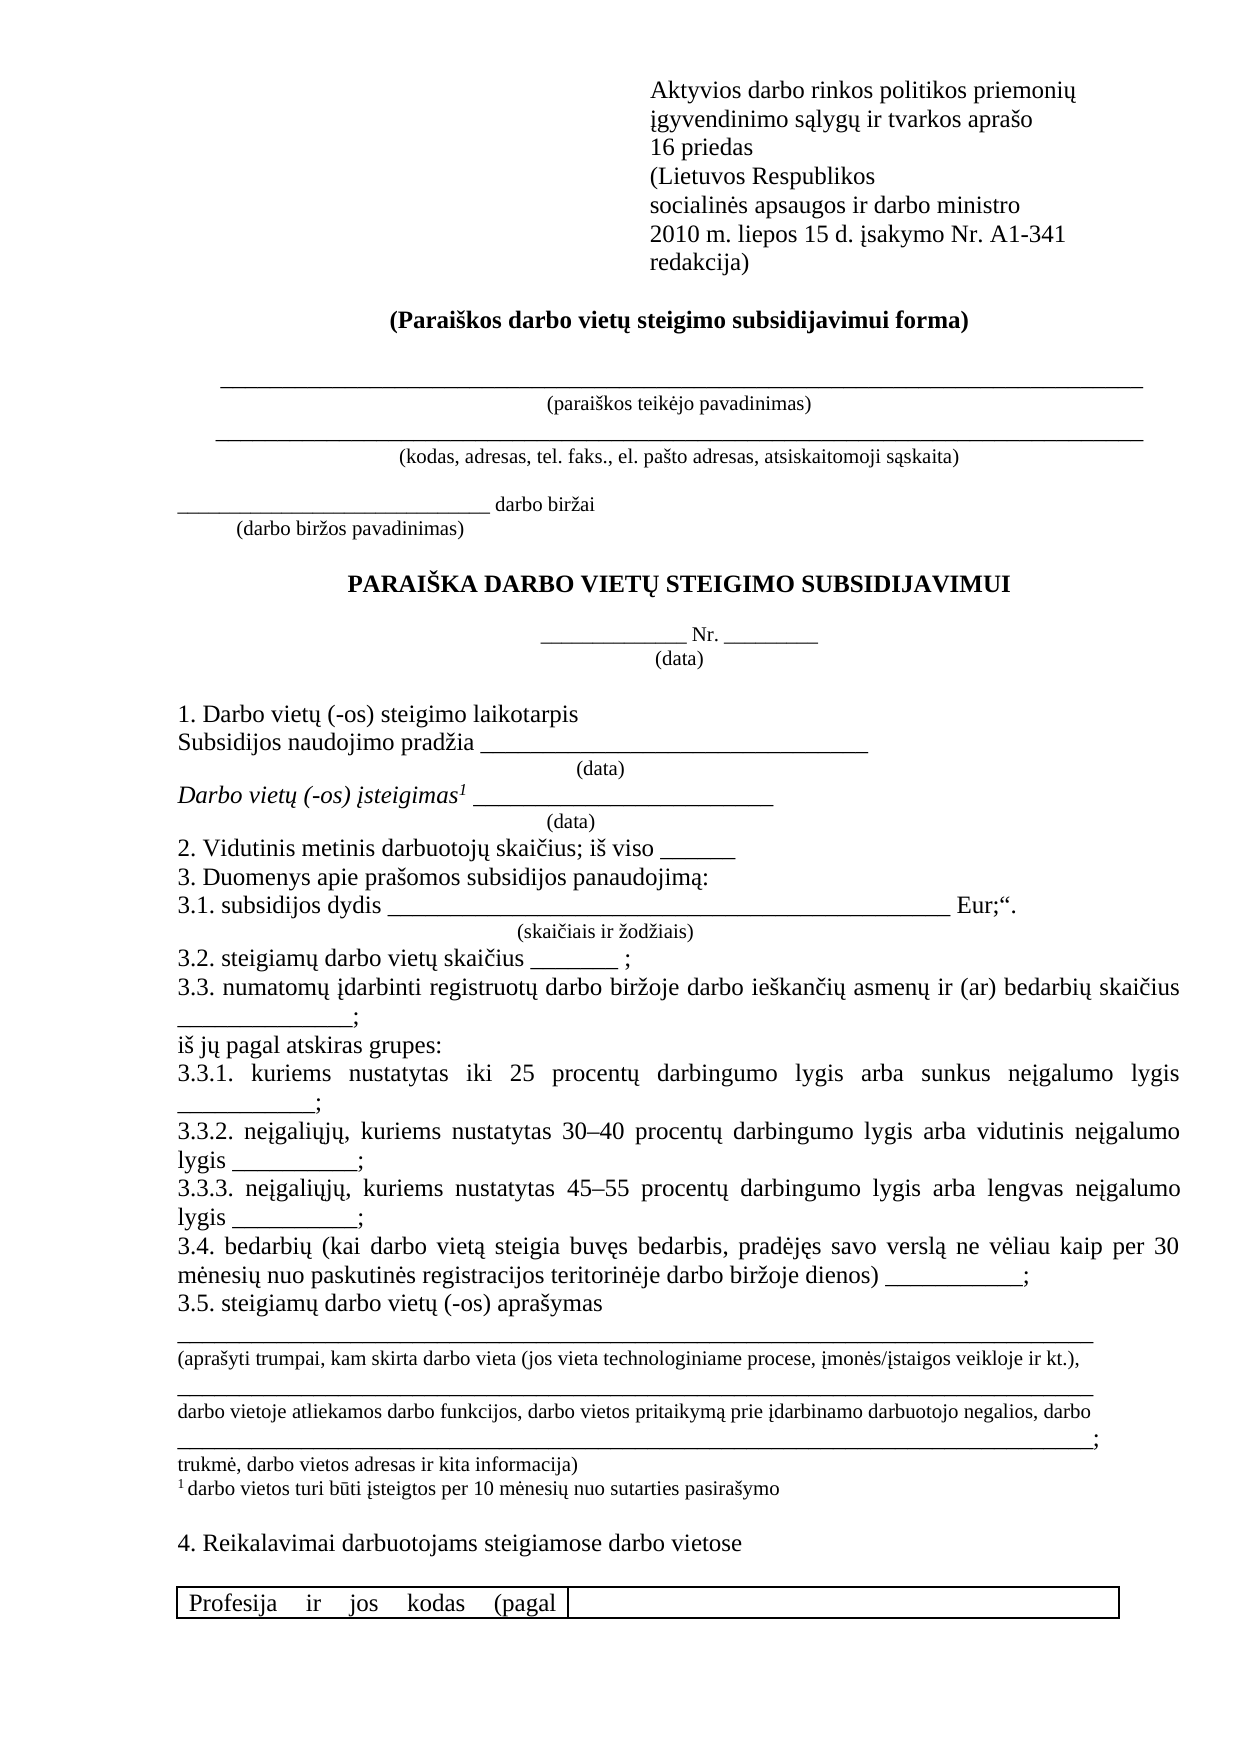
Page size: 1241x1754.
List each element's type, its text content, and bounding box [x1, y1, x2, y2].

text 3.2. steigiamų darbo vietų skaičius _______ ; [177, 943, 1181, 972]
text iš jų pagal atskiras grupes: [177, 1030, 1181, 1058]
text _ [177, 415, 1181, 444]
text Aktyvios darbo rinkos politikos priemonių [650, 75, 1181, 104]
text 1 darbo vietos turi būti įsteigtos per 10 mėnesių nuo sutarties pasirašymo [177, 1476, 1181, 1500]
text Paraiška DARBO VIETŲ STEIGIMO SUBSIDIJAVIMUI [177, 569, 1181, 598]
text Subsidijos naudojimo pradžia _______________________________ [177, 727, 1181, 756]
text (paraiškos teikėjo pavadinimas) [177, 391, 1181, 415]
text 2. Vidutinis metinis darbuotojų skaičius; iš viso ______ [177, 833, 1181, 862]
text (Paraiškos darbo vietų steigimo subsidijavimui forma) [177, 305, 1181, 334]
text trukmė, darbo vietos adresas ir kita informacija) [177, 1452, 1181, 1476]
text ______________________________ darbo biržai [177, 492, 1181, 516]
text (aprašyti trumpai, kam skirta darbo vieta (jos vieta technologiniame procese, įmonės/įstaigos veikloje ir kt.), [177, 1346, 1181, 1370]
text (data) [177, 646, 1181, 670]
table_header [569, 1588, 1118, 1617]
text (data) [177, 756, 1181, 780]
text 3.3.1. kuriems nustatytas iki 25 procentų darbingumo lygis arba sunkus neįgalumo lygis ___________; [177, 1058, 1181, 1116]
text ______________ Nr. _________ [177, 622, 1181, 646]
text 3.4. bedarbių (kai darbo vietą steigia buvęs bedarbis, pradėjęs savo verslą ne vėliau kaip per 30 mėnesių nuo paskutinės registracijos teritorinėje darbo biržoje dienos) ___________; [177, 1231, 1181, 1288]
text 3.3.3. neįgaliųjų, kuriems nustatytas 45–55 procentų darbingumo lygis arba lengvas neįgalumo lygis __________; [177, 1173, 1181, 1231]
text darbo vietoje atliekamos darbo funkcijos, darbo vietos pritaikymą prie įdarbinamo darbuotojo negalios, darbo [177, 1399, 1181, 1423]
text _ [177, 362, 1181, 391]
text 3.3. numatomų įdarbinti registruotų darbo biržoje darbo ieškančių asmenų ir (ar) bedarbių skaičius ______________; [177, 972, 1181, 1030]
text 1. Darbo vietų (-os) steigimo laikotarpis [177, 699, 1181, 727]
text Darbo vietų (-os) įsteigimas1 ________________________ [177, 780, 1181, 809]
text įgyvendinimo sąlygų ir tvarkos aprašo [650, 104, 1181, 132]
text (darbo biržos pavadinimas) [177, 516, 1181, 540]
text 16 priedas [649, 132, 1181, 161]
text 3. Duomenys apie prašomos subsidijos panaudojimą: [177, 862, 1181, 891]
text (skaičiais ir žodžiais) [177, 919, 1181, 943]
text _ [177, 1370, 1181, 1399]
text (Lietuvos Respublikos [649, 161, 1181, 190]
text 3.1. subsidijos dydis _____________________________________________ Eur;“. [177, 891, 1181, 919]
text (data) [177, 809, 1181, 833]
text _ [177, 1317, 1181, 1346]
text 3.5. steigiamų darbo vietų (-os) aprašymas [177, 1288, 1181, 1317]
table_header Profesija ir jos kodas (pagal [178, 1588, 567, 1617]
text redakcija) [649, 247, 1181, 276]
text 2010 m. liepos 15 d. įsakymo Nr. A1-341 [649, 219, 1181, 247]
text socialinės apsaugos ir darbo ministro [649, 190, 1181, 219]
text 3.3.2. neįgaliųjų, kuriems nustatytas 30–40 procentų darbingumo lygis arba vidutinis neįgalumo lygis __________; [177, 1116, 1181, 1173]
text 4. Reikalavimai darbuotojams steigiamose darbo vietose [177, 1528, 1181, 1557]
text _ ; [177, 1423, 1181, 1452]
text (kodas, adresas, tel. faks., el. pašto adresas, atsiskaitomoji sąskaita) [177, 444, 1181, 468]
